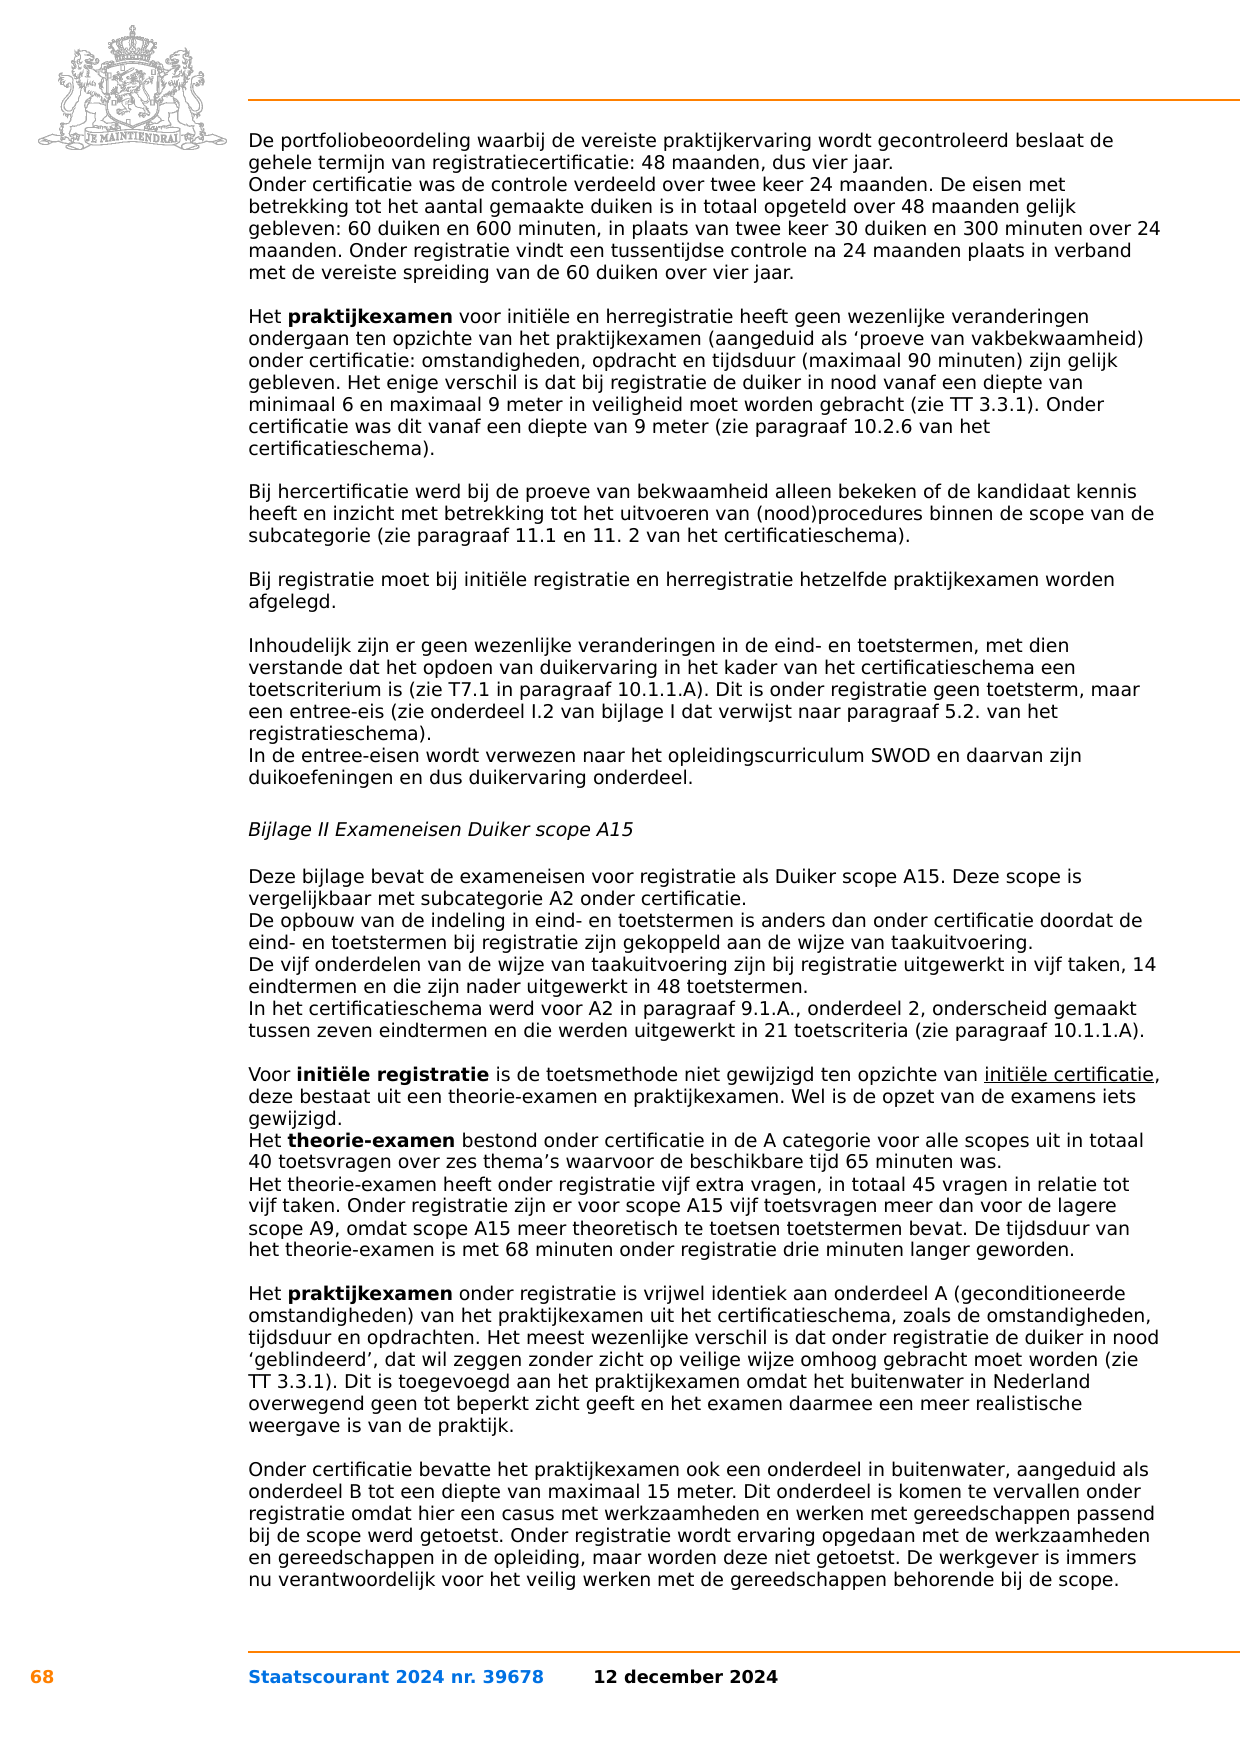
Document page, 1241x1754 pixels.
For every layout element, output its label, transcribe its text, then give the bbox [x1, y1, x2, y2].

text In het certificatieschema werd voor A2 in paragraaf 9.1.A., onderdeel 2, onderscheid gemaakt tussen zeven eindtermen en die werden uitgewerkt in 21 toetscriteria (zie paragraaf 10.1.1.A). [248, 998, 1163, 1042]
text Bij registratie moet bij initiële registratie en herregistratie hetzelfde praktijkexamen worden afgelegd. [248, 569, 1163, 613]
text De portfoliobeoordeling waarbij de vereiste praktijkervaring wordt gecontroleerd beslaat de gehele termijn van registratiecertificatie: 48 maanden, dus vier jaar. [248, 130, 1163, 174]
text In de entree-eisen wordt verwezen naar het opleidingscurriculum SWOD en daarvan zijn duikoefeningen en dus duikervaring onderdeel. [248, 745, 1163, 789]
picture [38, 25, 227, 150]
text Het theorie-examen bestond onder certificatie in de A categorie voor alle scopes uit in totaal 40 toetsvragen over zes thema’s waarvoor de beschikbare tijd 65 minuten was. [248, 1129, 1163, 1173]
text De vijf onderdelen van de wijze van taakuitvoering zijn bij registratie uitgewerkt in vijf taken, 14 eindtermen en die zijn nader uitgewerkt in 48 toetstermen. [248, 954, 1163, 998]
text Het praktijkexamen voor initiële en herregistratie heeft geen wezenlijke veranderingen ondergaan ten opzichte van het praktijkexamen (aangeduid als ‘proeve van vakbekwaamheid) onder certificatie: omstandigheden, opdracht en tijdsduur (maximaal 90 minuten) zijn gelijk gebleven. Het enige verschil is dat bij registratie de duiker in nood vanaf een diepte van minimaal 6 en maximaal 9 meter in veiligheid moet worden gebracht (zie TT 3.3.1). Onder certificatie was dit vanaf een diepte van 9 meter (zie paragraaf 10.2.6 van het certificatieschema). [248, 306, 1163, 459]
text Bij hercertificatie werd bij de proeve van bekwaamheid alleen bekeken of de kandidaat kennis heeft en inzicht met betrekking tot het uitvoeren van (nood)procedures binnen de scope van de subcategorie (zie paragraaf 11.1 en 11. 2 van het certificatieschema). [248, 481, 1163, 547]
text Onder certificatie was de controle verdeeld over twee keer 24 maanden. De eisen met betrekking tot het aantal gemaakte duiken is in totaal opgeteld over 48 maanden gelijk gebleven: 60 duiken en 600 minuten, in plaats van twee keer 30 duiken en 300 minuten over 24 maanden. Onder registratie vindt een tussentijdse controle na 24 maanden plaats in verband met de vereiste spreiding van de 60 duiken over vier jaar. [248, 174, 1163, 284]
text Het praktijkexamen onder registratie is vrijwel identiek aan onderdeel A (geconditioneerde omstandigheden) van het praktijkexamen uit het certificatieschema, zoals de omstandigheden, tijdsduur en opdrachten. Het meest wezenlijke verschil is dat onder registratie de duiker in nood ‘geblindeerd’, dat wil zeggen zonder zicht op veilige wijze omhoog gebracht moet worden (zie TT 3.3.1). Dit is toegevoegd aan het praktijkexamen omdat het buitenwater in Nederland overwegend geen tot beperkt zicht geeft en het examen daarmee een meer realistische weergave is van de praktijk. [248, 1283, 1163, 1437]
text Deze bijlage bevat de exameneisen voor registratie als Duiker scope A15. Deze scope is vergelijkbaar met subcategorie A2 onder certificatie. [248, 866, 1163, 910]
text Inhoudelijk zijn er geen wezenlijke veranderingen in de eind- en toetstermen, met dien verstande dat het opdoen van duikervaring in het kader van het certificatieschema een toetscriterium is (zie T7.1 in paragraaf 10.1.1.A). Dit is onder registratie geen toetsterm, maar een entree-eis (zie onderdeel I.2 van bijlage I dat verwijst naar paragraaf 5.2. van het registratieschema). [248, 635, 1163, 745]
text De opbouw van de indeling in eind- en toetstermen is anders dan onder certificatie doordat de eind- en toetstermen bij registratie zijn gekoppeld aan de wijze van taakuitvoering. [248, 910, 1163, 954]
text Het theorie-examen heeft onder registratie vijf extra vragen, in totaal 45 vragen in relatie tot vijf taken. Onder registratie zijn er voor scope A15 vijf toetsvragen meer dan voor de lagere scope A9, omdat scope A15 meer theoretisch te toetsen toetstermen bevat. De tijdsduur van het theorie-examen is met 68 minuten onder registratie drie minuten langer geworden. [248, 1173, 1163, 1261]
subtitle Bijlage II Exameneisen Duiker scope A15 [248, 819, 1163, 841]
text Voor initiële registratie is de toetsmethode niet gewijzigd ten opzichte van initiële certificatie, deze bestaat uit een theorie-examen en praktijkexamen. Wel is de opzet van de examens iets gewijzigd. [248, 1063, 1163, 1129]
text Onder certificatie bevatte het praktijkexamen ook een onderdeel in buitenwater, aangeduid als onderdeel B tot een diepte van maximaal 15 meter. Dit onderdeel is komen te vervallen onder registratie omdat hier een casus met werkzaamheden en werken met gereedschappen passend bij de scope werd getoetst. Onder registratie wordt ervaring opgedaan met de werkzaamheden en gereedschappen in de opleiding, maar worden deze niet getoetst. De werkgever is immers nu verantwoordelijk voor het veilig werken met de gereedschappen behorende bij de scope. [248, 1459, 1163, 1591]
